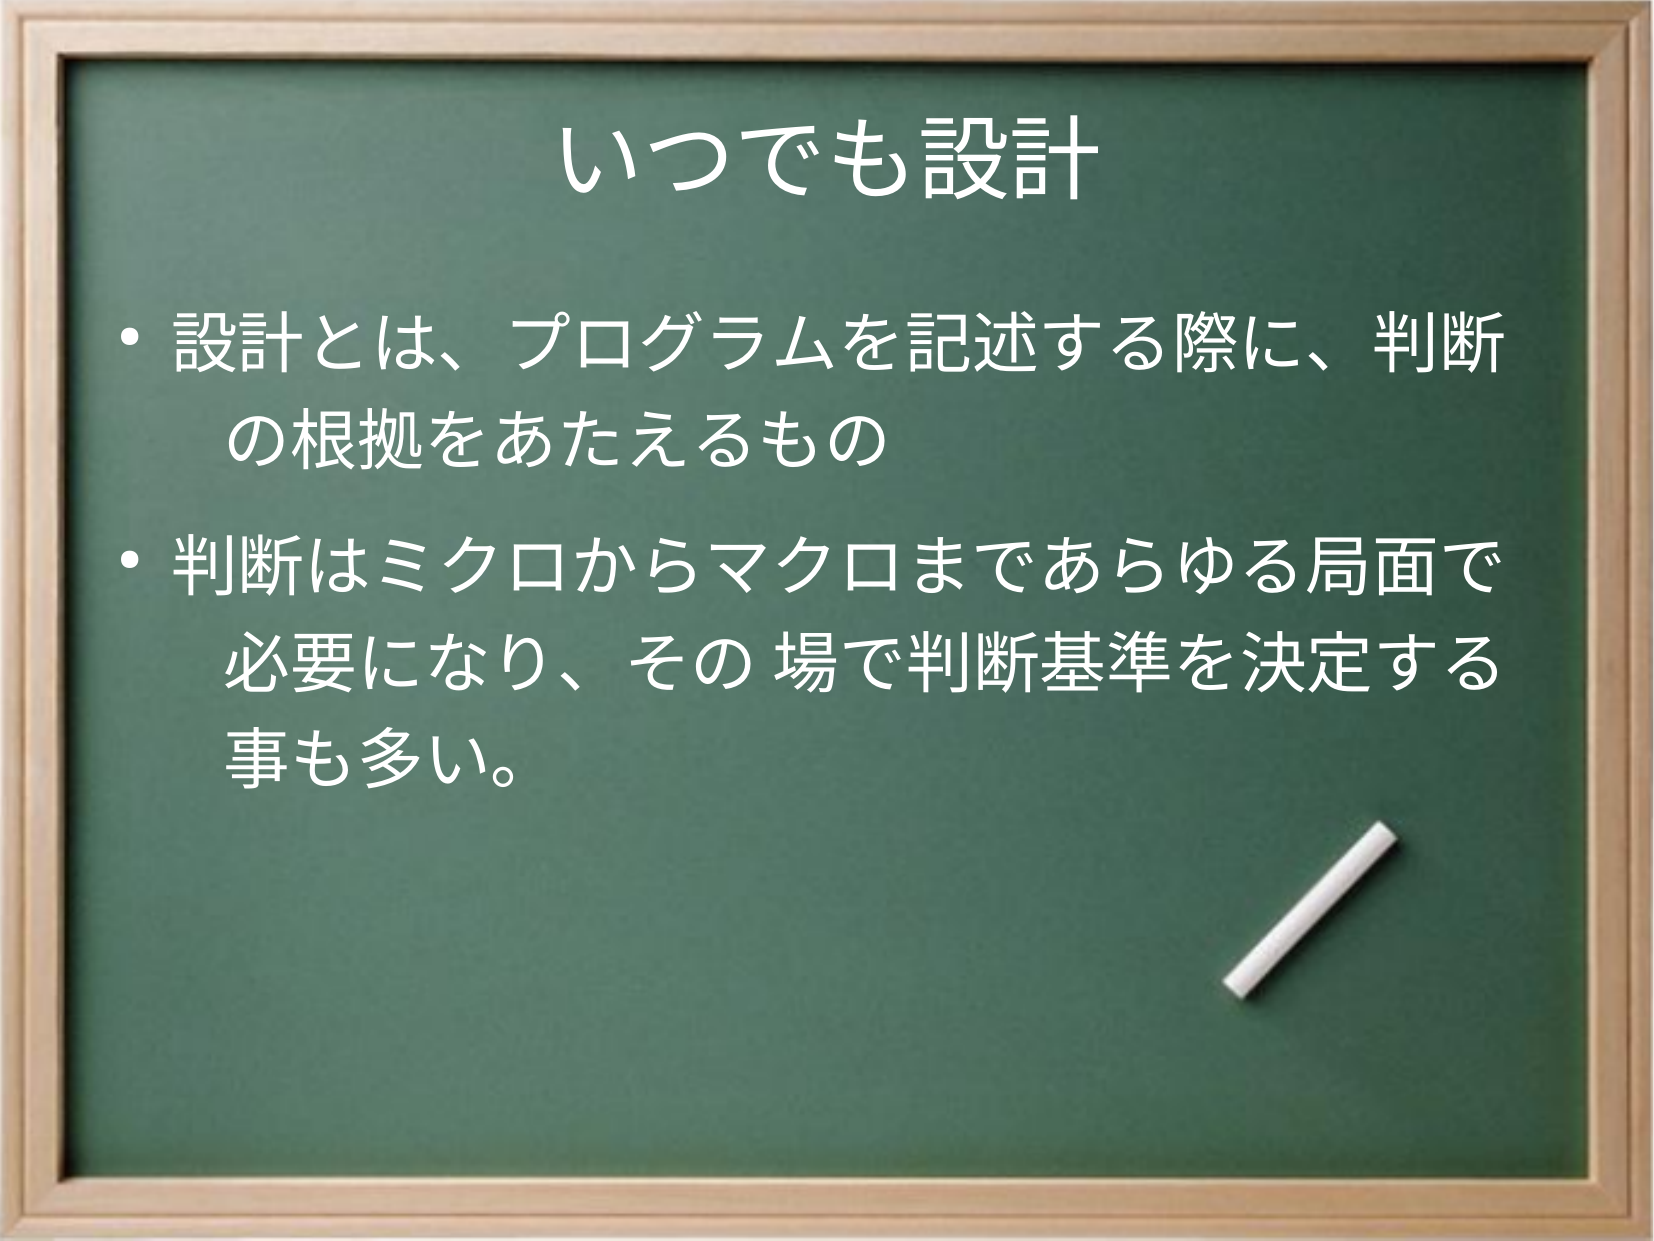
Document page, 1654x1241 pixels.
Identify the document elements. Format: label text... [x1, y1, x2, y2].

picture [0, 0, 1654, 1241]
title いつでも設計 [82, 49, 1571, 257]
list 設計とは、プログラムを記述する際に、判断の根拠をあたえるもの 判断はミクロからマクロまであらゆる局面で必要になり、その 場で判断基準を決定する事も多い。 [82, 290, 1571, 1109]
